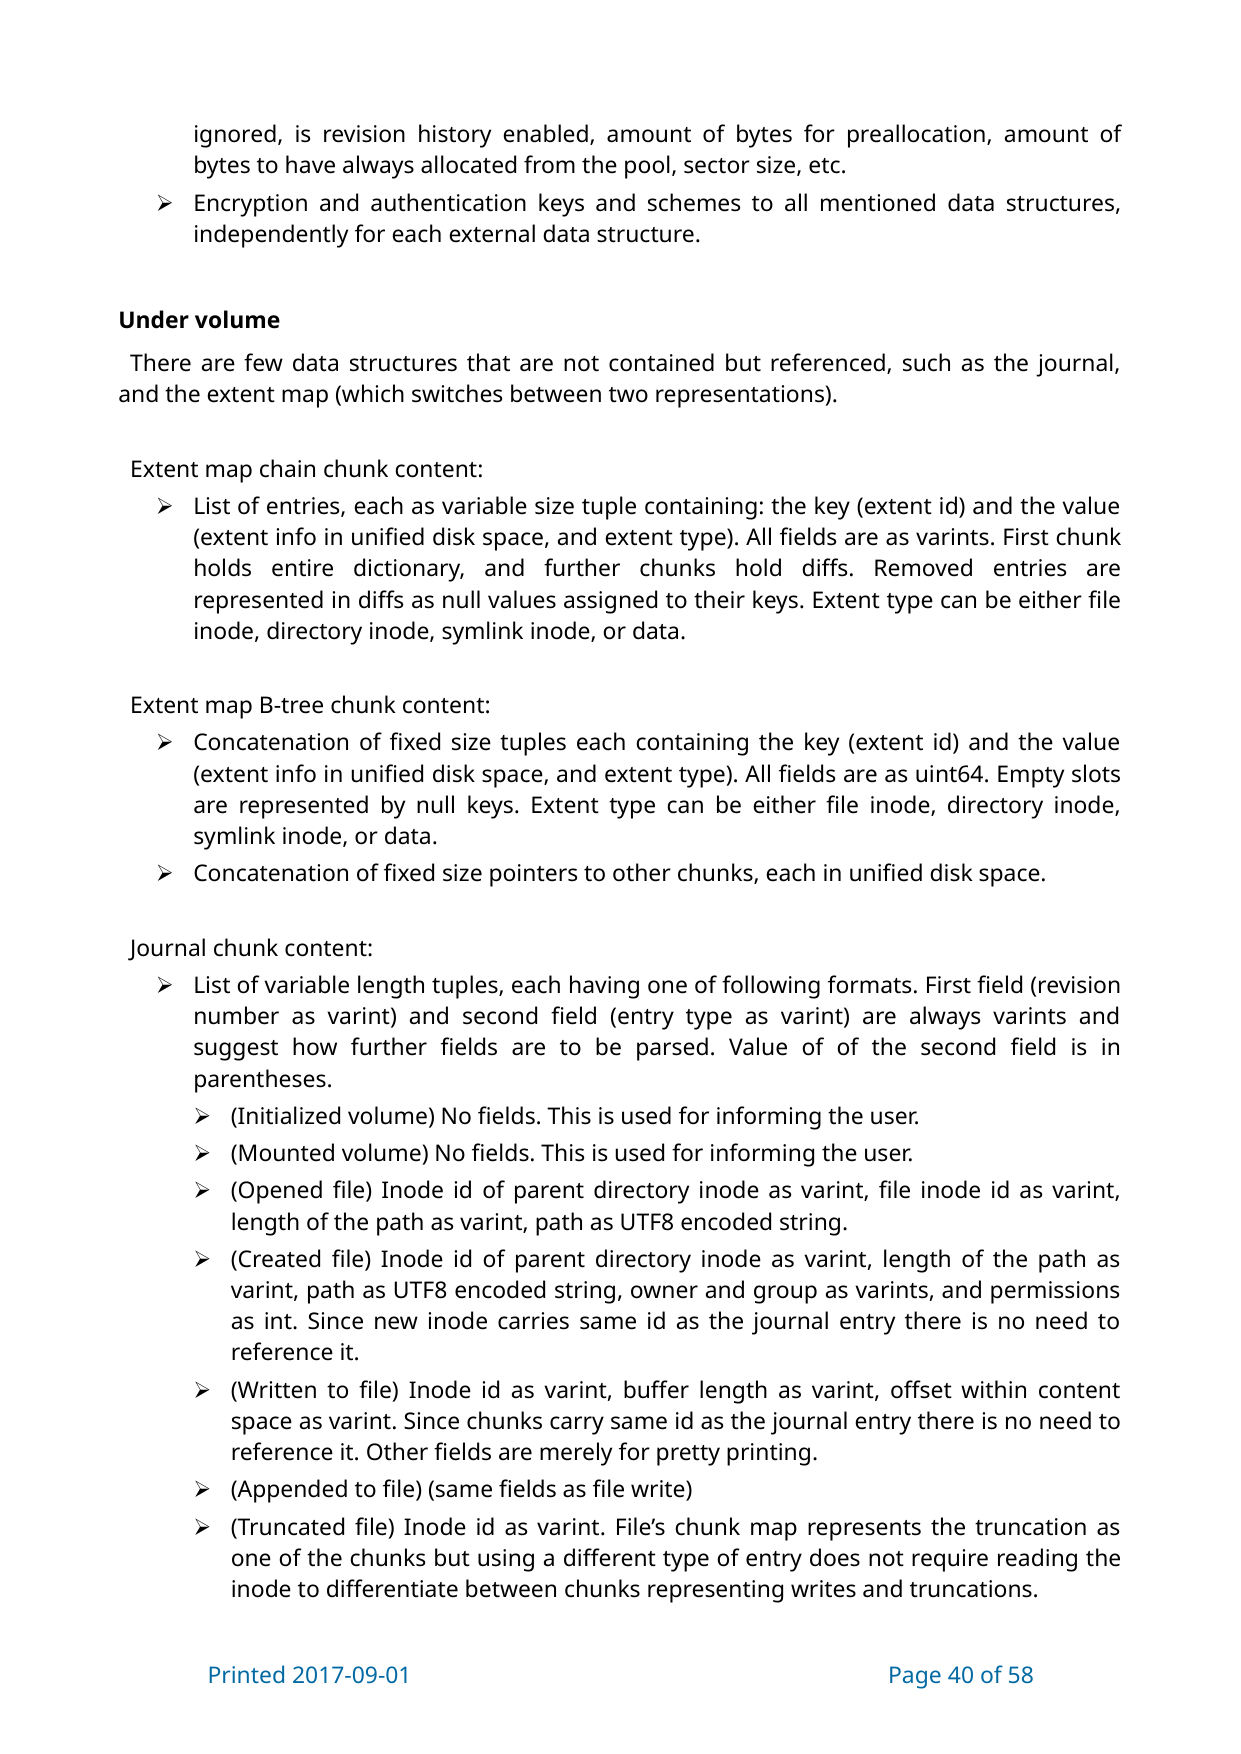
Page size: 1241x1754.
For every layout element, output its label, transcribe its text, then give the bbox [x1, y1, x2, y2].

list (Appended to file) (same fields as file write) [193, 1473, 1122, 1504]
list Concatenation of fixed size pointers to other chunks, each in unified disk space. [156, 857, 1122, 888]
list (Mounted volume) No fields. This is used for informing the user. [193, 1137, 1122, 1168]
list List of variable length tuples, each having one of following formats. First field (revision number as varint) and second field (entry type as varint) are always varints and suggest how further fields are to be parsed. Value of of the second field is in parentheses. [156, 969, 1122, 1094]
text There are few data structures that are not contained but referenced, such as the journal, and the extent map (which switches between two representations). [118, 347, 1122, 409]
list (Truncated file) Inode id as varint. File’s chunk map represents the truncation as one of the chunks but using a different type of entry does not require reading the inode to differentiate between chunks representing writes and truncations. [193, 1510, 1122, 1604]
list (Created file) Inode id of parent directory inode as varint, length of the path as varint, path as UTF8 encoded string, owner and group as varints, and permissions as int. Since new inode carries same id as the journal entry there is no need to reference it. [193, 1243, 1122, 1368]
text Extent map chain chunk content: [118, 453, 1122, 484]
list (Opened file) Inode id of parent directory inode as varint, file inode id as varint, length of the path as varint, path as UTF8 encoded string. [193, 1174, 1122, 1237]
list (Written to file) Inode id as varint, buffer length as varint, offset within content space as varint. Since chunks carry same id as the journal entry there is no need to reference it. Other fields are merely for pretty printing. [193, 1373, 1122, 1467]
subtitle Under volume [118, 304, 1122, 335]
list Concatenation of fixed size tuples each containing the key (extent id) and the value (extent info in unified disk space, and extent type). All fields are as uint64. Empty slots are represented by null keys. Extent type can be either file inode, directory inode, symlink inode, or data. [156, 726, 1122, 851]
list ignored, is revision history enabled, amount of bytes for preallocation, amount of bytes to have always allocated from the pool, sector size, etc. [156, 118, 1122, 181]
list (Initialized volume) No fields. This is used for informing the user. [193, 1100, 1122, 1131]
list List of entries, each as variable size tuple containing: the key (extent id) and the value (extent info in unified disk space, and extent type). All fields are as varints. First chunk holds entire dictionary, and further chunks hold diffs. Removed entries are represented in diffs as null values assigned to their keys. Extent type can be either file inode, directory inode, symlink inode, or data. [156, 490, 1122, 646]
list Encryption and authentication keys and schemes to all mentioned data structures, independently for each external data structure. [156, 187, 1122, 249]
text Extent map B-tree chunk content: [118, 689, 1122, 720]
text Journal chunk content: [118, 932, 1122, 963]
